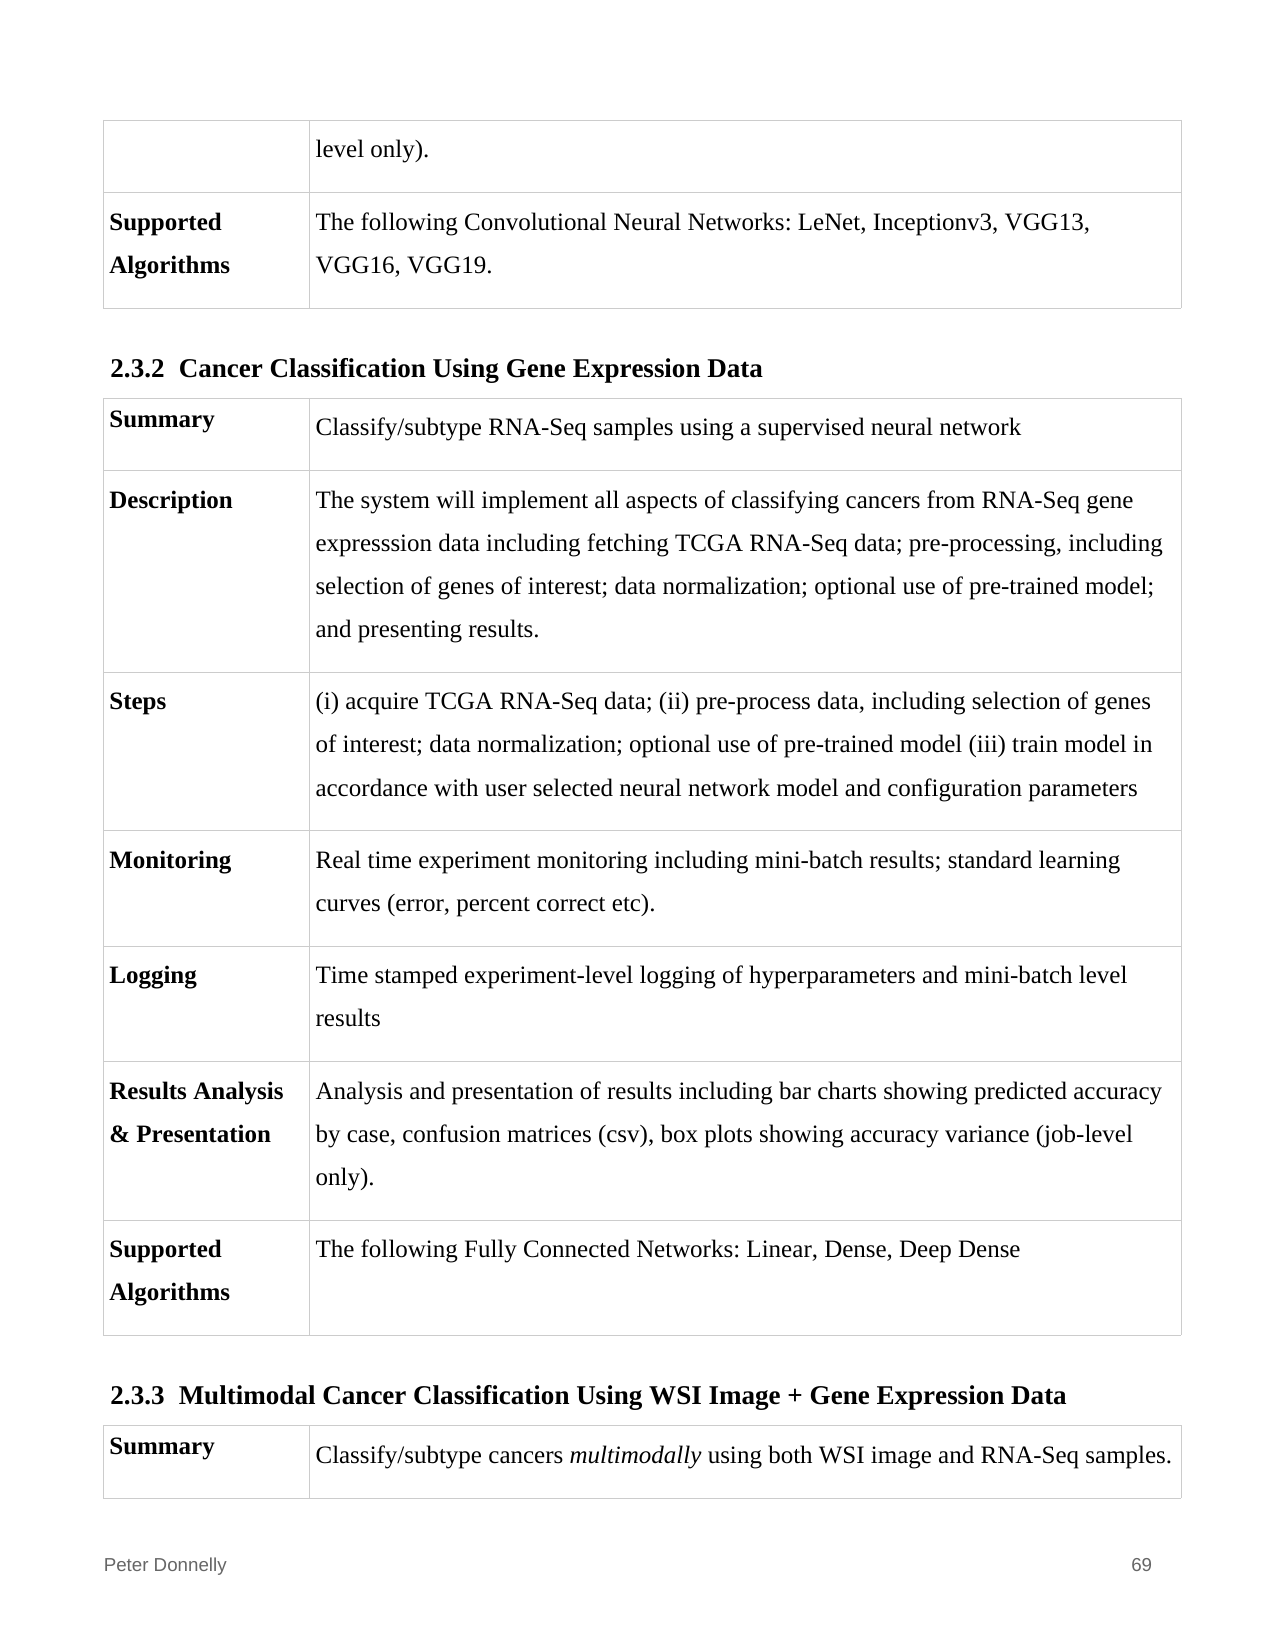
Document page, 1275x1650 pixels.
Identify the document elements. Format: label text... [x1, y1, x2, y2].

table_cell The following Fully Connected Networks: Linear, Dense, Deep Dense [310, 1221, 1181, 1335]
subtitle Multimodal Cancer Classification Using WSI Image + Gene Expression Data [103, 1379, 1181, 1411]
table_cell Results Analysis & Presentation [104, 1062, 309, 1220]
table_cell Supported Algorithms [104, 1221, 309, 1335]
table_cell Logging [104, 947, 309, 1061]
table_header Classify/subtype RNA-Seq samples using a supervised neural network [310, 399, 1181, 470]
table_cell level only). [310, 121, 1181, 192]
table_cell Description [104, 471, 309, 672]
table_header Classify/subtype cancers multimodally using both WSI image and RNA-Seq samples. [310, 1426, 1181, 1498]
table_cell [104, 121, 309, 192]
table_header Summary [104, 1426, 309, 1498]
table_cell The system will implement all aspects of classifying cancers from RNA-Seq gene expresssion data including fetching TCGA RNA-Seq data; pre-processing, including selection of genes of interest; data normalization; optional use of pre-trained model; and presenting results. [310, 471, 1181, 672]
table_cell Steps [104, 673, 309, 830]
table_cell (i) acquire TCGA RNA-Seq data; (ii) pre-process data, including selection of genes of interest; data normalization; optional use of pre-trained model (iii) train model in accordance with user selected neural network model and configuration parameters [310, 673, 1181, 830]
table_cell Time stamped experiment-level logging of hyperparameters and mini-batch level results [310, 947, 1181, 1061]
table_cell Analysis and presentation of results including bar charts showing predicted accuracy by case, confusion matrices (csv), box plots showing accuracy variance (job-level only). [310, 1062, 1181, 1220]
table_cell The following Convolutional Neural Networks: LeNet, Inceptionv3, VGG13, VGG16, VGG19. [310, 193, 1181, 307]
table_header Summary [104, 399, 309, 470]
table_cell Monitoring [104, 831, 309, 946]
subtitle Cancer Classification Using Gene Expression Data [103, 352, 1181, 383]
table_cell Real time experiment monitoring including mini-batch results; standard learning curves (error, percent correct etc). [310, 831, 1181, 946]
table_cell Supported Algorithms [104, 193, 309, 307]
